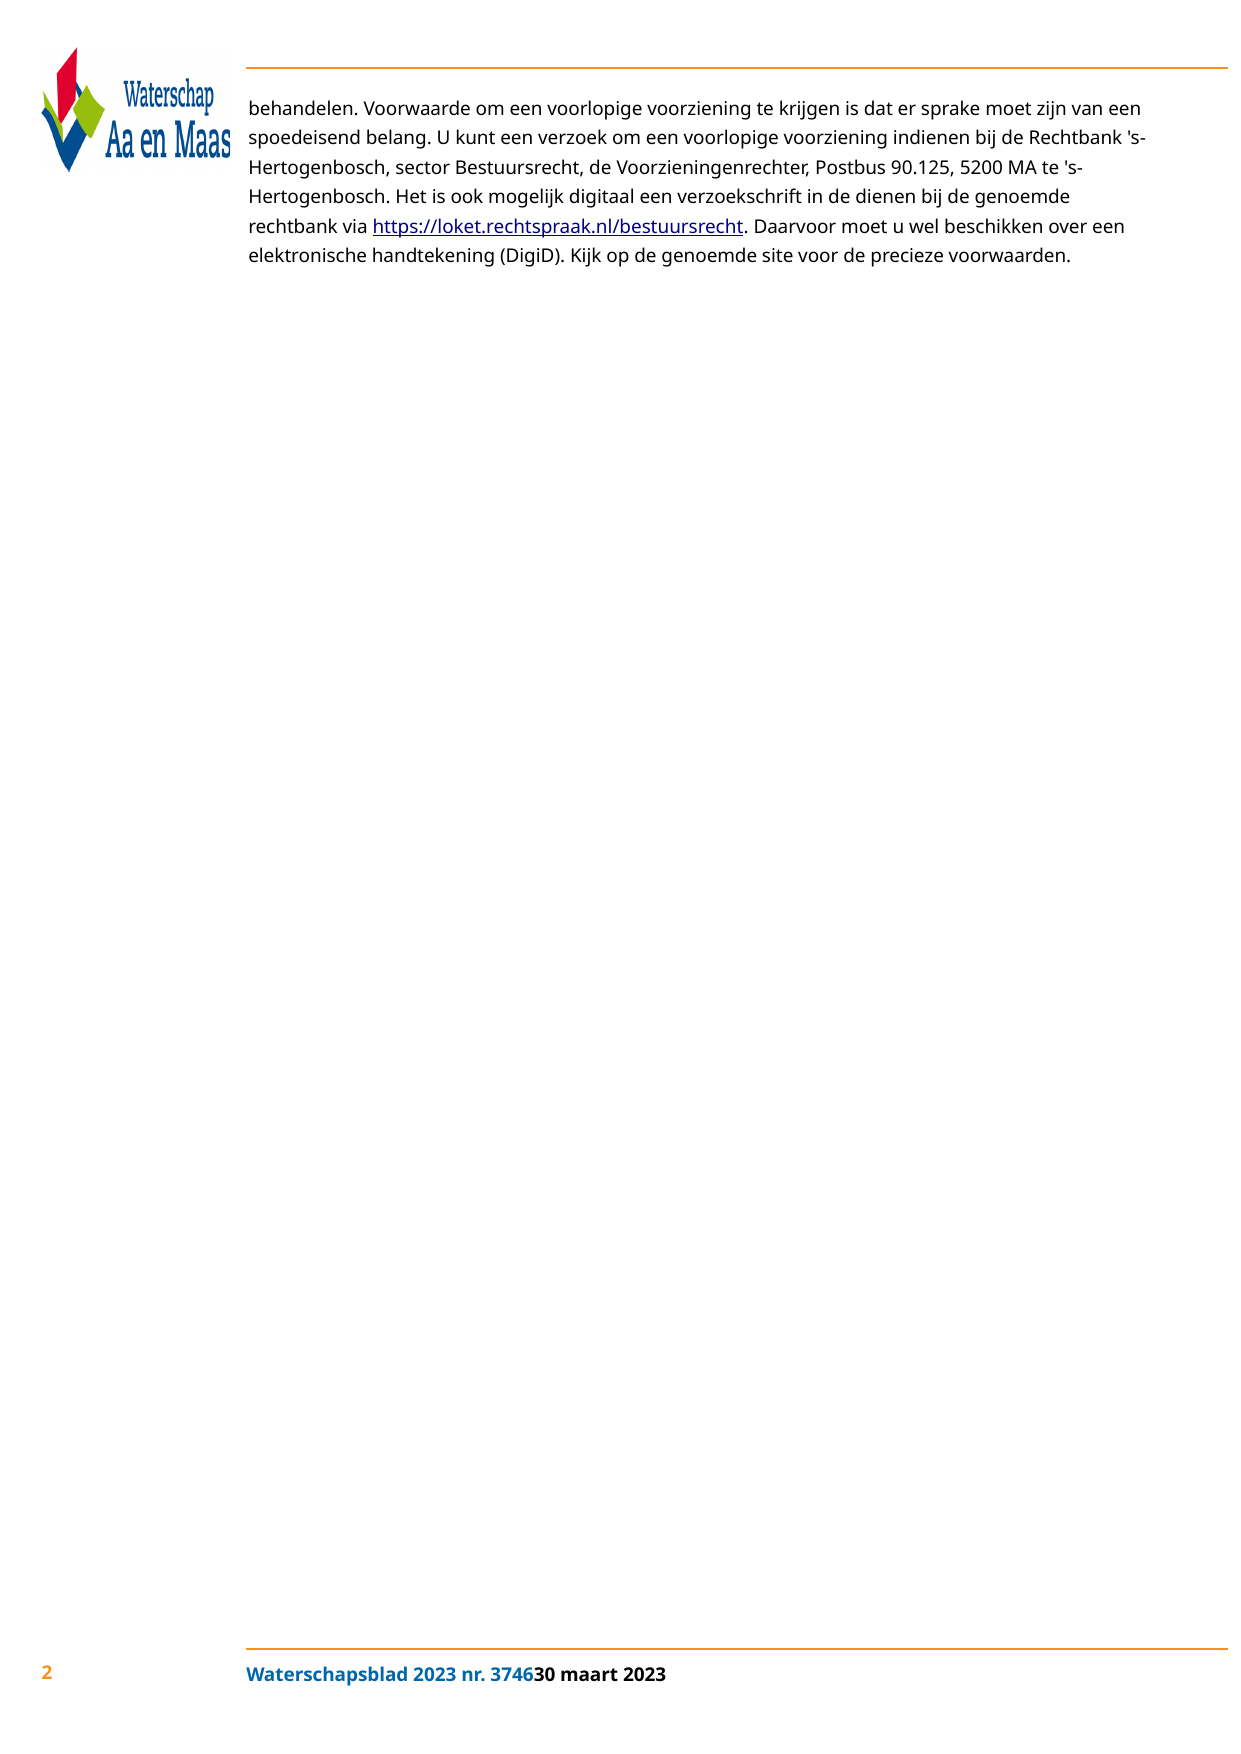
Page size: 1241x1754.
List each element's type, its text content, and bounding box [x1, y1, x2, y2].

text behandelen. Voorwaarde om een voorlopige voorziening te krijgen is dat er sprake moet zijn van een spoedeisend belang. U kunt een verzoek om een voorlopige voorziening indienen bij de Rechtbank 's-Hertogenbosch, sector Bestuursrecht, de Voorzieningenrechter, Postbus 90.125, 5200 MA te 's-Hertogenbosch. Het is ook mogelijk digitaal een verzoekschrift in de dienen bij de genoemde rechtbank via https://loket.rechtspraak.nl/bestuursrecht. Daarvoor moet u wel beschikken over een elektronische handtekening (DigiD). Kijk op de genoemde site voor de precieze voorwaarden. [248, 95, 1152, 268]
picture [41, 47, 231, 172]
